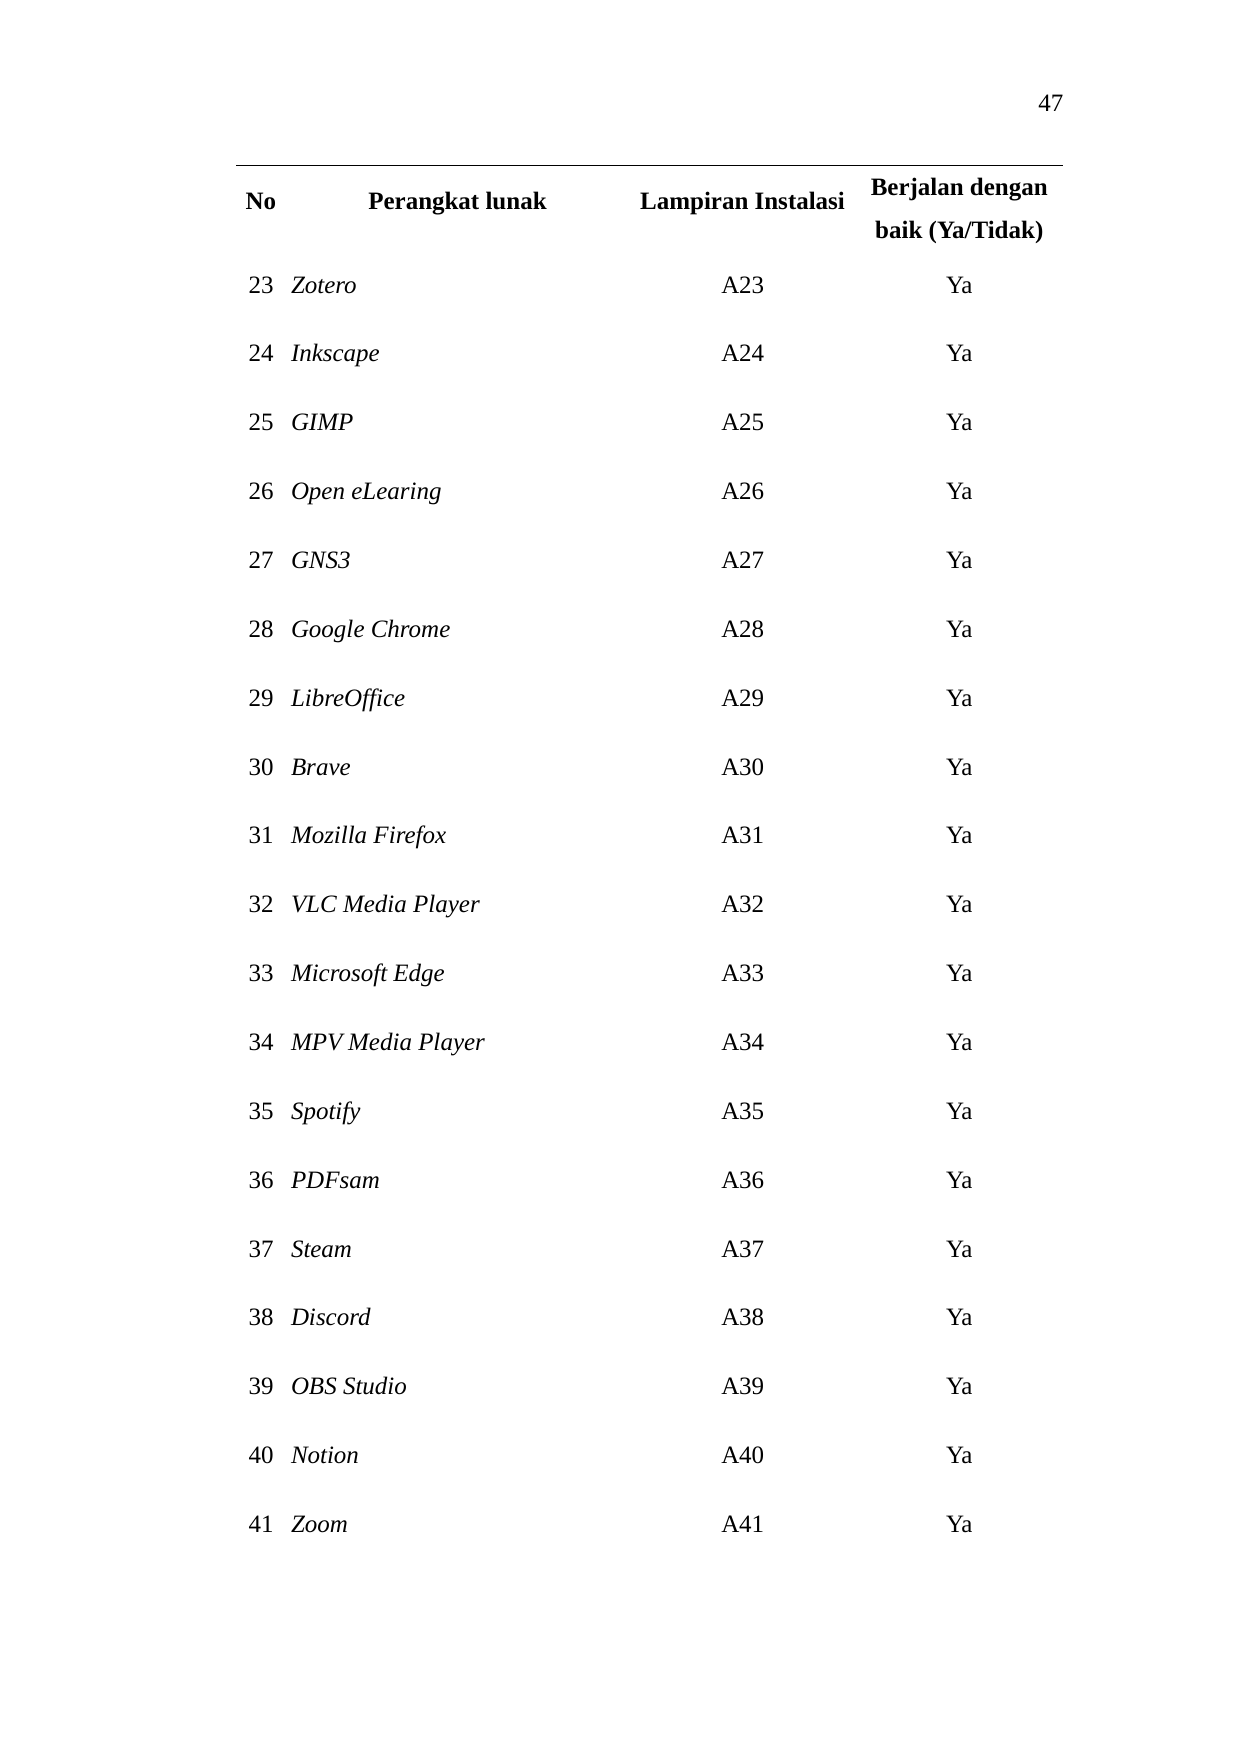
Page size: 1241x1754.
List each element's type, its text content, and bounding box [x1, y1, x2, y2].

table_header Berjalan dengan baik (Ya/Tidak) [855, 166, 1063, 264]
table_cell A25 [630, 402, 855, 471]
table_cell Ya [855, 402, 1063, 471]
table_cell Ya [855, 746, 1063, 815]
table_cell Ya [855, 608, 1063, 677]
table_cell Ya [855, 1297, 1063, 1366]
table_cell A26 [630, 471, 855, 539]
table_cell A32 [630, 884, 855, 952]
table_cell A29 [630, 677, 855, 746]
table_cell A24 [630, 333, 855, 402]
table_cell Discord [285, 1297, 629, 1366]
table_cell A28 [630, 608, 855, 677]
table_cell 24 [236, 333, 285, 402]
table_cell Open eLearing [285, 471, 629, 539]
table_cell A35 [630, 1090, 855, 1159]
table_cell 23 [236, 264, 285, 333]
table_cell Google Chrome [285, 608, 629, 677]
table_cell Ya [855, 471, 1063, 539]
table_cell A33 [630, 953, 855, 1021]
table_cell A39 [630, 1366, 855, 1434]
table_cell MPV Media Player [285, 1021, 629, 1090]
table_cell A38 [630, 1297, 855, 1366]
table_cell Ya [855, 1090, 1063, 1159]
table_cell Inkscape [285, 333, 629, 402]
table_cell 32 [236, 884, 285, 952]
table_cell A41 [630, 1503, 855, 1572]
table_cell A30 [630, 746, 855, 815]
table_cell Zoom [285, 1503, 629, 1572]
table_cell Notion [285, 1435, 629, 1503]
table_cell Mozilla Firefox [285, 815, 629, 884]
table_cell 36 [236, 1159, 285, 1228]
table_cell Zotero [285, 264, 629, 333]
table_cell Ya [855, 953, 1063, 1021]
table_cell Ya [855, 1228, 1063, 1297]
table_cell 39 [236, 1366, 285, 1434]
table_header Lampiran Instalasi [630, 166, 855, 264]
table_cell Ya [855, 1503, 1063, 1572]
table_cell Microsoft Edge [285, 953, 629, 1021]
table_cell Steam [285, 1228, 629, 1297]
table_cell Ya [855, 1435, 1063, 1503]
table_cell A23 [630, 264, 855, 333]
table_cell Spotify [285, 1090, 629, 1159]
table_cell 41 [236, 1503, 285, 1572]
table_cell Ya [855, 539, 1063, 608]
table_cell Ya [855, 333, 1063, 402]
table_cell GNS3 [285, 539, 629, 608]
table_cell Ya [855, 1159, 1063, 1228]
table_header Perangkat lunak [285, 166, 629, 264]
table_cell 28 [236, 608, 285, 677]
table_cell 40 [236, 1435, 285, 1503]
table_cell 31 [236, 815, 285, 884]
table_header No [236, 166, 285, 264]
table_cell Ya [855, 1021, 1063, 1090]
table_cell 27 [236, 539, 285, 608]
table_cell A27 [630, 539, 855, 608]
table_cell Ya [855, 884, 1063, 952]
table_cell Brave [285, 746, 629, 815]
table_cell A40 [630, 1435, 855, 1503]
table_cell 29 [236, 677, 285, 746]
table_cell 25 [236, 402, 285, 471]
table_cell OBS Studio [285, 1366, 629, 1434]
table_cell A36 [630, 1159, 855, 1228]
table_cell 30 [236, 746, 285, 815]
table_cell 33 [236, 953, 285, 1021]
table_cell Ya [855, 264, 1063, 333]
table_cell PDFsam [285, 1159, 629, 1228]
table_cell 35 [236, 1090, 285, 1159]
table_cell A37 [630, 1228, 855, 1297]
table_cell Ya [855, 1366, 1063, 1434]
table_cell 26 [236, 471, 285, 539]
table_cell LibreOffice [285, 677, 629, 746]
table_cell Ya [855, 677, 1063, 746]
table_cell 34 [236, 1021, 285, 1090]
table_cell 37 [236, 1228, 285, 1297]
table_cell A31 [630, 815, 855, 884]
table_cell GIMP [285, 402, 629, 471]
table_cell A34 [630, 1021, 855, 1090]
table_cell 38 [236, 1297, 285, 1366]
table_cell Ya [855, 815, 1063, 884]
table_cell VLC Media Player [285, 884, 629, 952]
